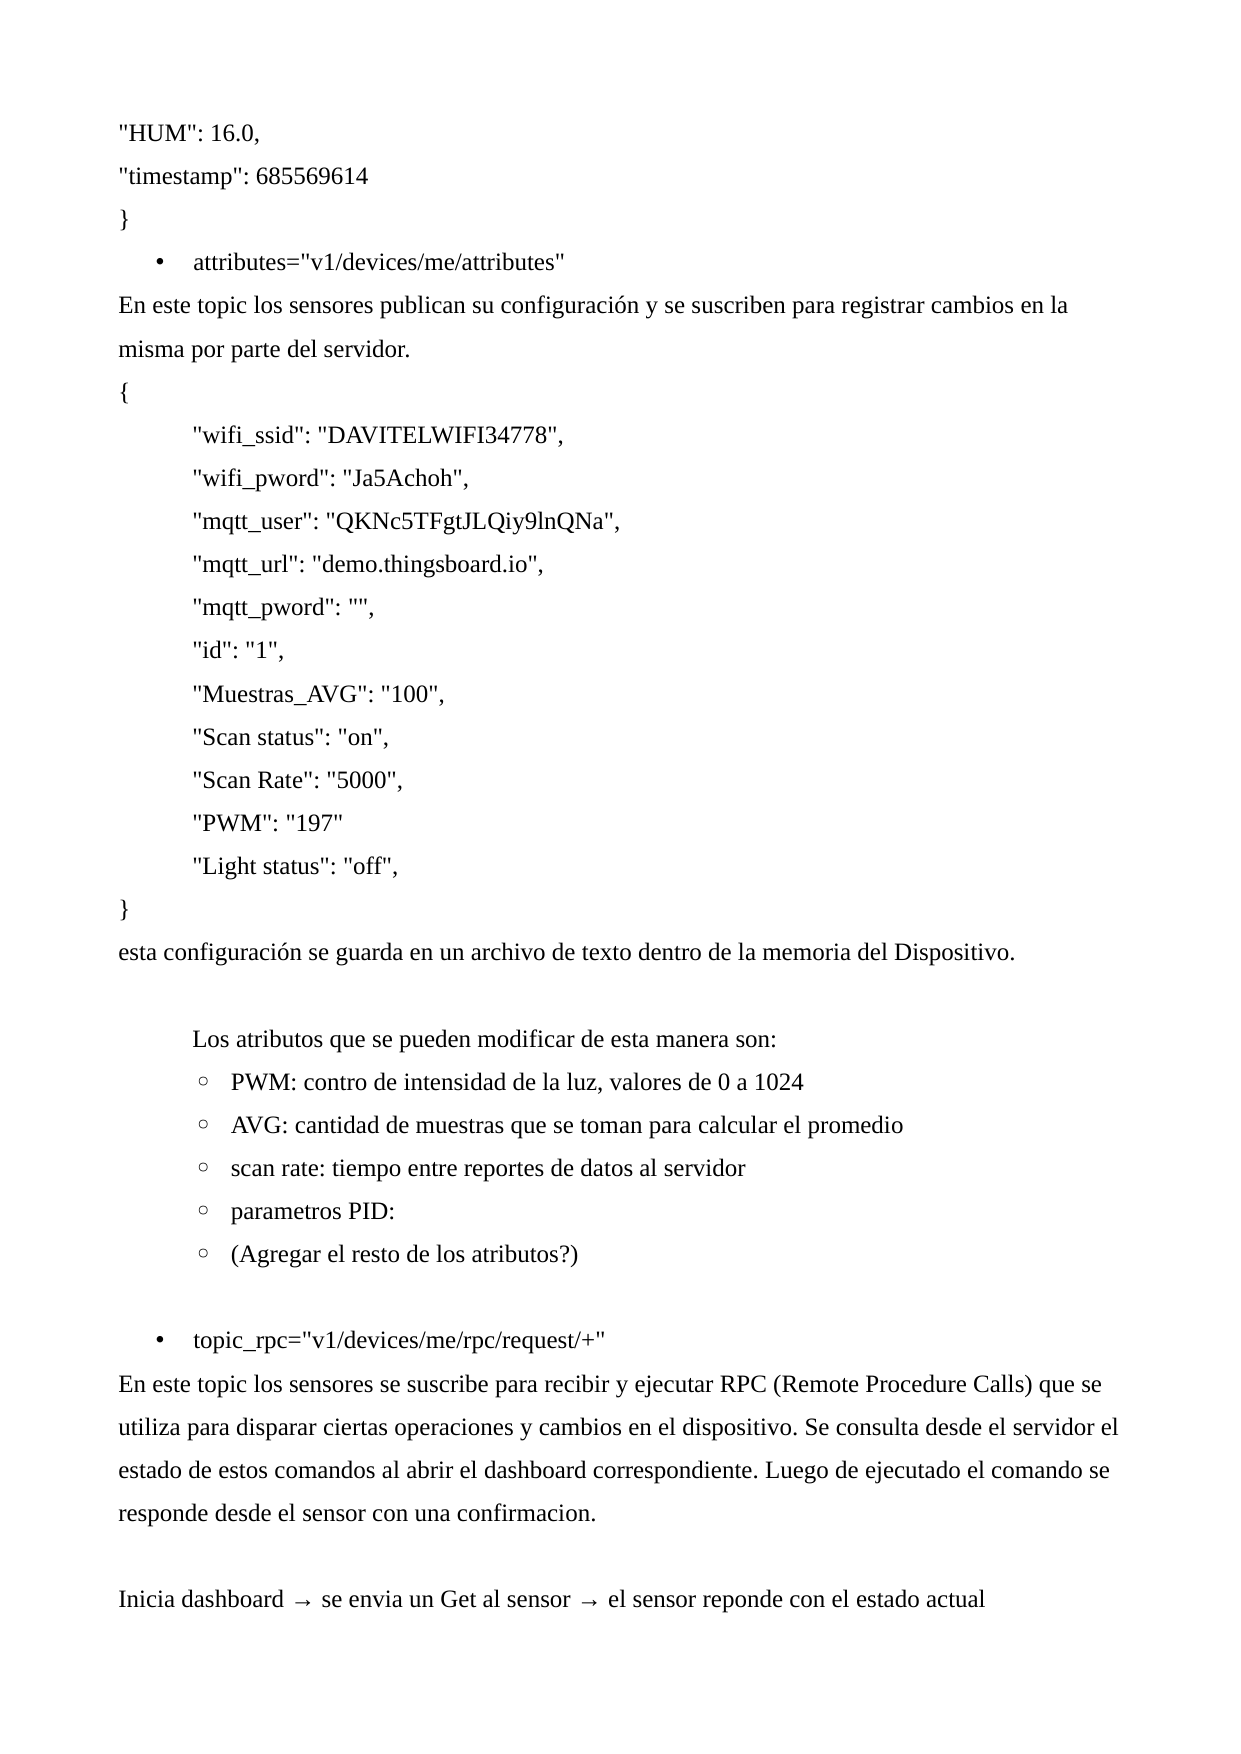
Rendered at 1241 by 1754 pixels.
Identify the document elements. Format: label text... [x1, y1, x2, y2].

text "mqtt_url": "demo.thingsboard.io", [118, 549, 1122, 578]
list topic_rpc="v1/devices/me/rpc/request/+" [156, 1326, 1122, 1354]
text Los atributos que se pueden modificar de esta manera son: [118, 1024, 1122, 1052]
text esta configuración se guarda en un archivo de texto dentro de la memoria del Dispositivo. [118, 937, 1122, 966]
text } [118, 894, 1122, 923]
text "Light status": "off", [118, 851, 1122, 880]
list (Agregar el resto de los atributos?) [193, 1239, 1122, 1268]
text "mqtt_pword": "", [118, 592, 1122, 621]
text "wifi_pword": "Ja5Achoh", [118, 463, 1122, 492]
text "wifi_ssid": "DAVITELWIFI34778", [118, 420, 1122, 449]
text En este topic los sensores se suscribe para recibir y ejecutar RPC (Remote Procedure Calls) que se utiliza para disparar ciertas operaciones y cambios en el dispositivo. Se consulta desde el servidor el estado de estos comandos al abrir el dashboard correspondiente. Luego de ejecutado el comando se responde desde el sensor con una confirmacion. [118, 1369, 1122, 1527]
list attributes="v1/devices/me/attributes" [156, 247, 1122, 276]
text "Scan Rate": "5000", [118, 765, 1122, 794]
text "HUM": 16.0, [118, 118, 1122, 147]
text "Muestras_AVG": "100", [118, 679, 1122, 707]
text "timestamp": 685569614 [118, 161, 1122, 190]
list PWM: contro de intensidad de la luz, valores de 0 a 1024 [193, 1067, 1122, 1096]
text "Scan status": "on", [118, 722, 1122, 751]
list scan rate: tiempo entre reportes de datos al servidor [193, 1153, 1122, 1182]
list parametros PID: [193, 1196, 1122, 1225]
text Inicia dashboard → se envia un Get al sensor → el sensor reponde con el estado actual [118, 1584, 1122, 1613]
text { [118, 377, 1122, 406]
text En este topic los sensores publican su configuración y se suscriben para registrar cambios en la misma por parte del servidor. [118, 291, 1122, 362]
text "id": "1", [118, 636, 1122, 664]
text } [118, 204, 1122, 233]
text "PWM": "197" [118, 808, 1122, 837]
text "mqtt_user": "QKNc5TFgtJLQiy9lnQNa", [118, 506, 1122, 535]
list AVG: cantidad de muestras que se toman para calcular el promedio [193, 1110, 1122, 1139]
